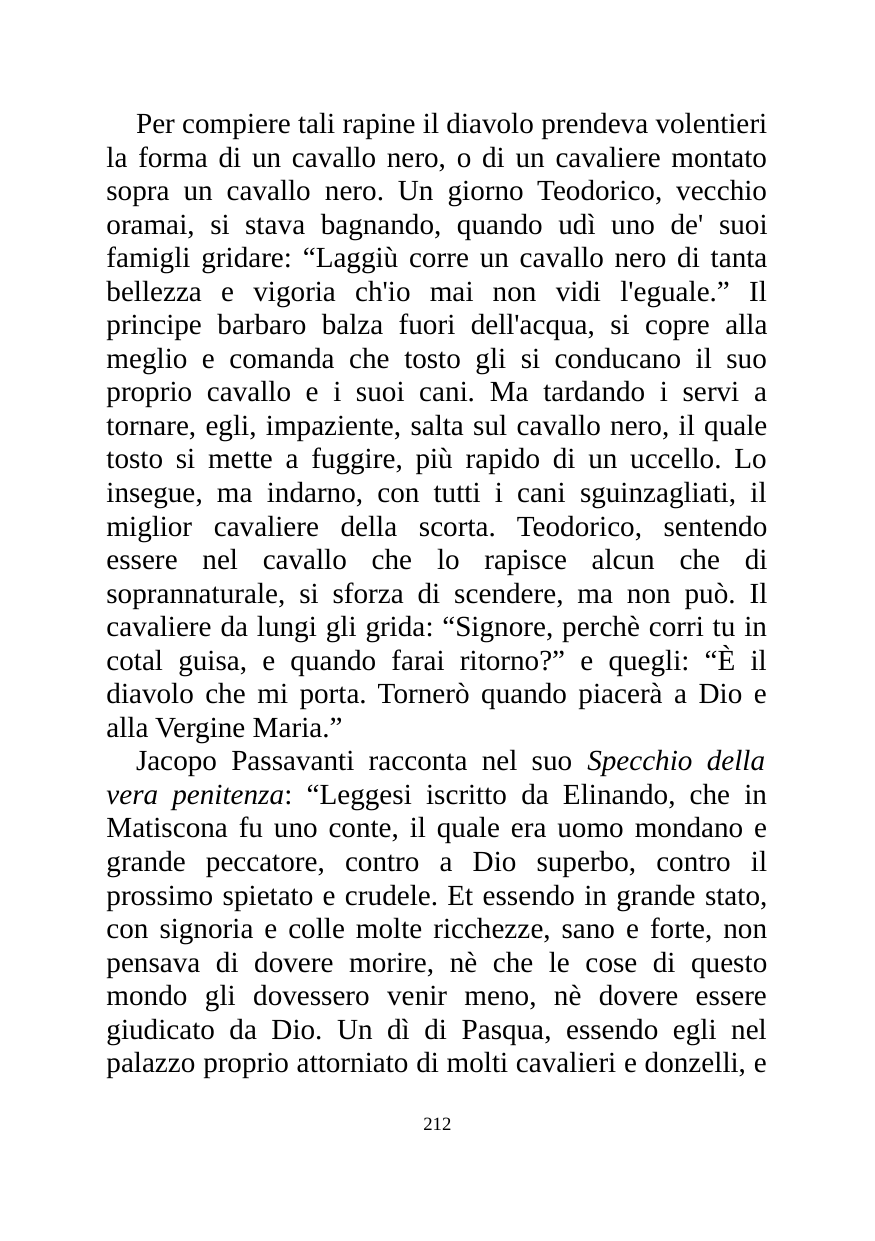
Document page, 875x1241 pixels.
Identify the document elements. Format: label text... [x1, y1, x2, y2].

text Jacopo Passavanti racconta nel suo Specchio della vera penitenza: “Leggesi iscritto da Elinando, che in Matiscona fu uno conte, il quale era uomo mondano e grande peccatore, contro a Dio superbo, contro il prossimo spietato e crudele. Et essendo in grande stato, con signoria e colle molte ricchezze, sano e forte, non pensava di dovere morire, nè che le cose di questo mondo gli dovessero venir meno, nè dovere essere giudicato da Dio. Un dì di Pasqua, essendo egli nel palazzo proprio attorniato di molti cavalieri e donzelli, e [106, 743, 768, 1079]
text Per compiere tali rapine il diavolo prendeva volentieri la forma di un cavallo nero, o di un cavaliere montato sopra un cavallo nero. Un giorno Teodorico, vecchio oramai, si stava bagnando, quando udì uno de' suoi famigli gridare: “Laggiù corre un cavallo nero di tanta bellezza e vigoria ch'io mai non vidi l'eguale.” Il principe barbaro balza fuori dell'acqua, si copre alla meglio e comanda che tosto gli si conducano il suo proprio cavallo e i suoi cani. Ma tardando i servi a tornare, egli, impaziente, salta sul cavallo nero, il quale tosto si mette a fuggire, più rapido di un uccello. Lo insegue, ma indarno, con tutti i cani sguinzagliati, il miglior cavaliere della scorta. Teodorico, sentendo essere nel cavallo che lo rapisce alcun che di soprannaturale, si sforza di scendere, ma non può. Il cavaliere da lungi gli grida: “Signore, perchè corri tu in cotal guisa, e quando farai ritorno?” e quegli: “È il diavolo che mi porta. Tornerò quando piacerà a Dio e alla Vergine Maria.” [106, 106, 768, 743]
